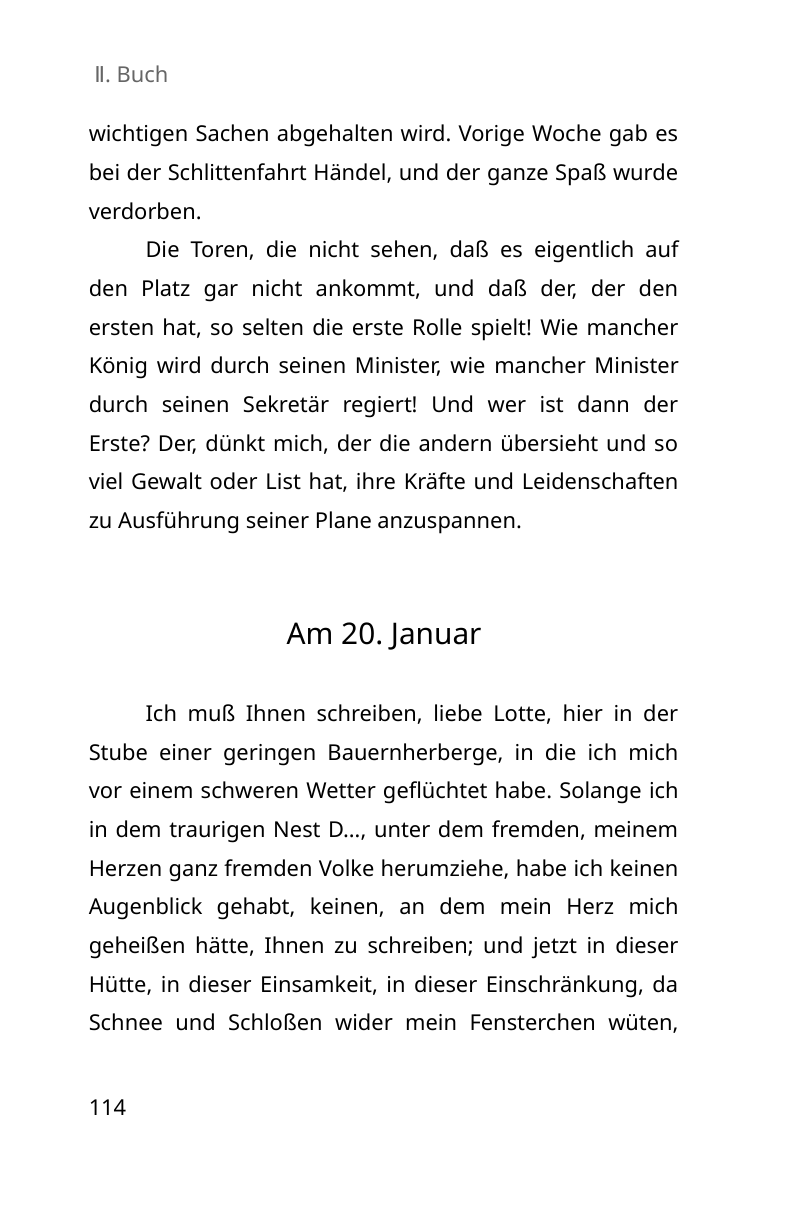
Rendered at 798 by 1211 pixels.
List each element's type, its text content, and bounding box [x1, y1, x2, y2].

subtitle Am 20. Januar [88, 579, 679, 653]
text Die Toren, die nicht sehen, daß es eigentlich auf den Platz gar nicht ankommt, und daß der, der den ersten hat, so selten die erste Rolle spielt! Wie mancher König wird durch seinen Minister, wie mancher Minister durch seinen Sekretär regiert! Und wer ist dann der Erste? Der, dünkt mich, der die andern übersieht und so viel Gewalt oder List hat, ihre Kräfte und Leidenschaften zu Ausführung seiner Plane anzuspannen. [88, 234, 679, 534]
text wichtigen Sachen abgehalten wird. Vorige Woche gab es bei der Schlittenfahrt Händel, und der ganze Spaß wurde verdorben. [88, 118, 679, 225]
text Ich muß Ihnen schreiben, liebe Lotte, hier in der Stube einer geringen Bauernherberge, in die ich mich vor einem schweren Wetter geflüchtet habe. Solange ich in dem traurigen Nest D…, unter dem fremden, meinem Herzen ganz fremden Volke herumziehe, habe ich keinen Augenblick gehabt, keinen, an dem mein Herz mich geheißen hätte, Ihnen zu schreiben; und jetzt in dieser Hütte, in dieser Einsamkeit, in dieser Einschränkung, da Schnee und Schloßen wider mein Fensterchen wüten, [88, 677, 679, 1037]
